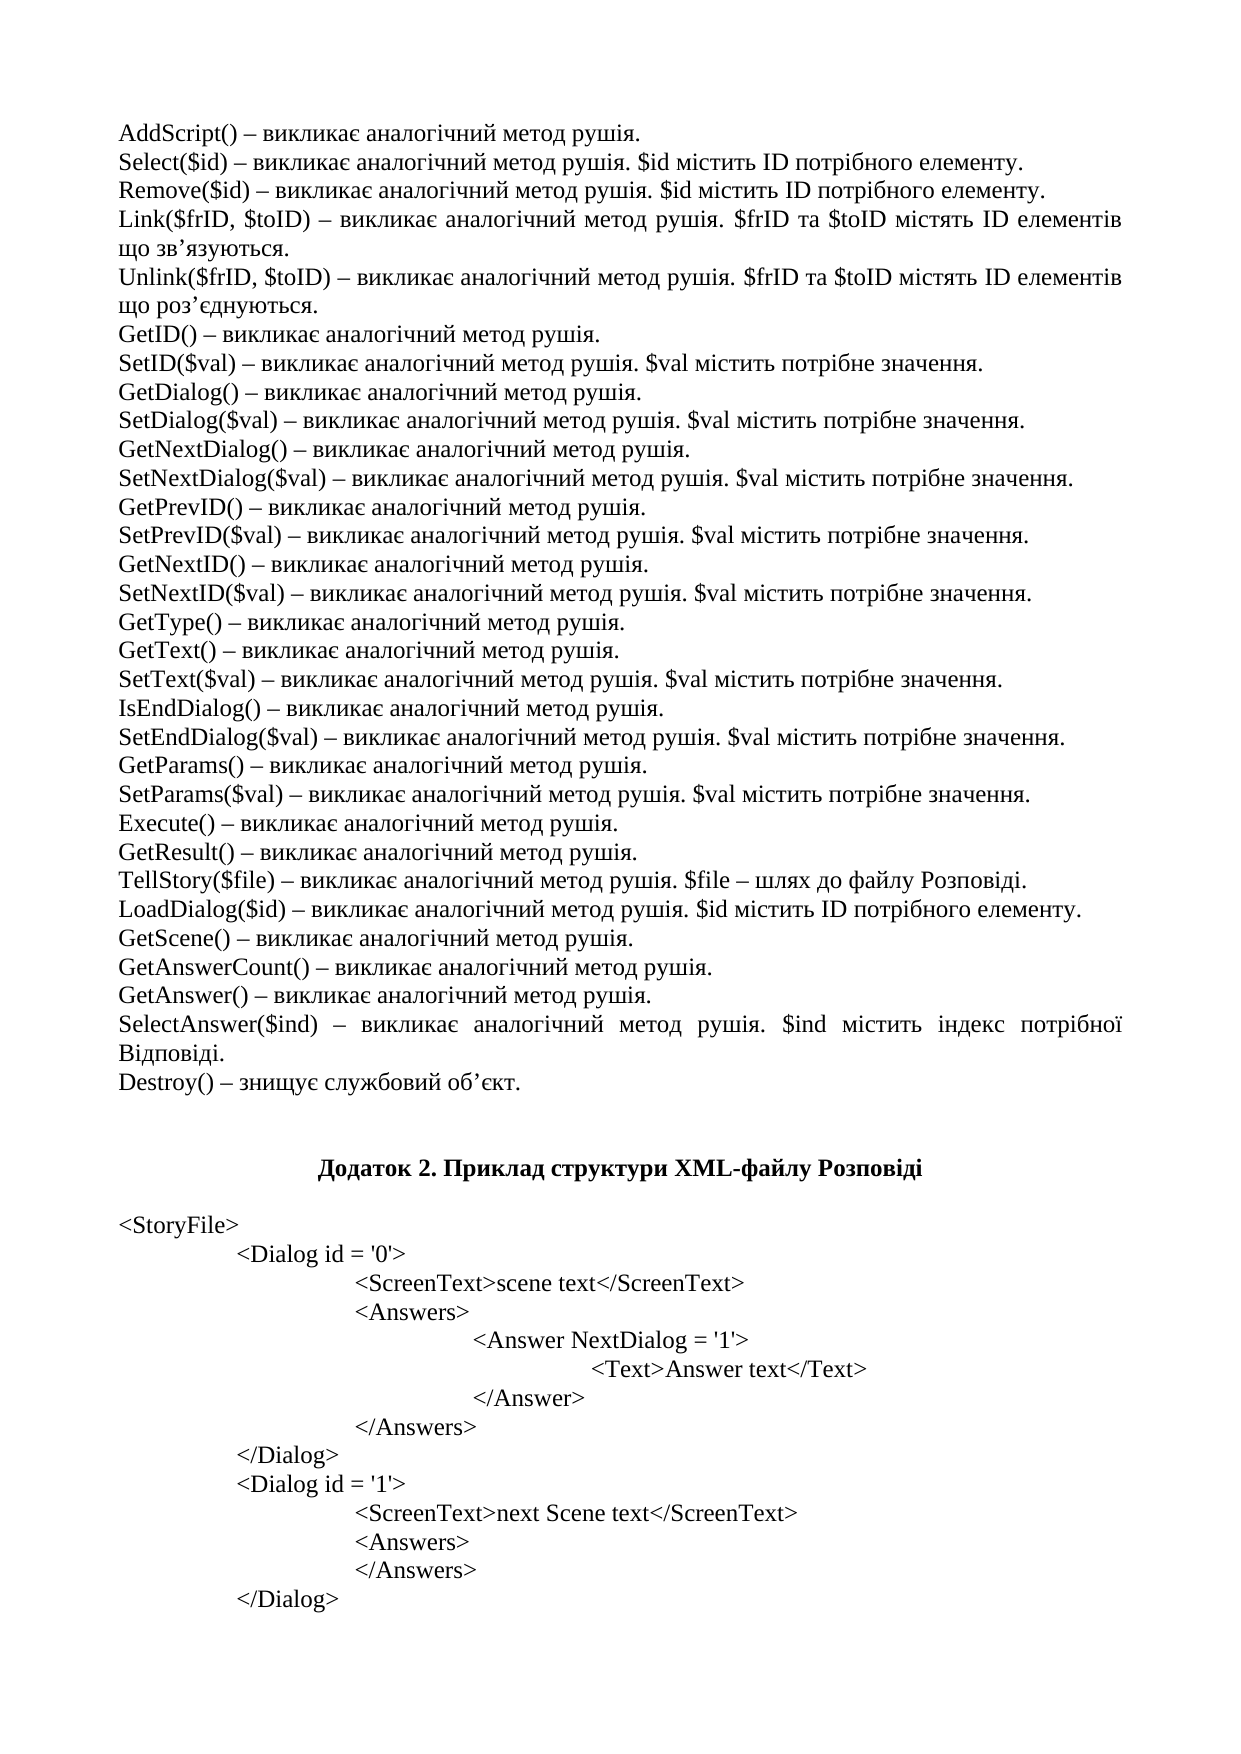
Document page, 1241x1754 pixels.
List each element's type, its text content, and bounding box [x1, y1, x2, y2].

text SetDialog($val) – викликає аналогічний метод рушія. $val містить потрібне значення. [118, 406, 1122, 434]
text SelectAnswer($ind) – викликає аналогічний метод рушія. $ind містить індекс потрібної Відповіді. [118, 1009, 1122, 1067]
text IsEndDialog() – викликає аналогічний метод рушія. [118, 693, 1122, 722]
text SetPrevID($val) – викликає аналогічний метод рушія. $val містить потрібне значення. [118, 521, 1122, 549]
text <Dialog id = '0'> [118, 1239, 1122, 1268]
text <Answer NextDialog = '1'> [118, 1326, 1122, 1354]
text </Dialog> [118, 1584, 1122, 1613]
text GetNextDialog() – викликає аналогічний метод рушія. [118, 434, 1122, 463]
text <StoryFile> [118, 1211, 1122, 1239]
text Destroy() – знищує службовий об’єкт. [118, 1067, 1122, 1096]
text <Text>Answer text</Text> [118, 1354, 1122, 1383]
text GetParams() – викликає аналогічний метод рушія. [118, 751, 1122, 779]
text Remove($id) – викликає аналогічний метод рушія. $id містить ID потрібного елементу. [118, 176, 1122, 204]
text SetNextDialog($val) – викликає аналогічний метод рушія. $val містить потрібне значення. [118, 463, 1122, 492]
text SetEndDialog($val) – викликає аналогічний метод рушія. $val містить потрібне значення. [118, 722, 1122, 751]
text </Answers> [118, 1556, 1122, 1584]
text <ScreenText>scene text</ScreenText> [118, 1268, 1122, 1297]
text GetID() – викликає аналогічний метод рушія. [118, 319, 1122, 348]
text GetNextID() – викликає аналогічний метод рушія. [118, 549, 1122, 578]
text GetAnswerCount() – викликає аналогічний метод рушія. [118, 952, 1122, 981]
text SetID($val) – викликає аналогічний метод рушія. $val містить потрібне значення. [118, 348, 1122, 377]
text GetScene() – викликає аналогічний метод рушія. [118, 923, 1122, 952]
text GetType() – викликає аналогічний метод рушія. [118, 607, 1122, 636]
text GetAnswer() – викликає аналогічний метод рушія. [118, 981, 1122, 1009]
text LoadDialog($id) – викликає аналогічний метод рушія. $id містить ID потрібного елементу. [118, 894, 1122, 923]
text TellStory($file) – викликає аналогічний метод рушія. $file – шлях до файлу Розповіді. [118, 866, 1122, 894]
text <Answers> [118, 1297, 1122, 1326]
text Link($frID, $toID) – викликає аналогічний метод рушія. $frID та $toID містять ID елементів що зв’язуються. [118, 204, 1122, 262]
text <ScreenText>next Scene text</ScreenText> [118, 1498, 1122, 1527]
text GetResult() – викликає аналогічний метод рушія. [118, 837, 1122, 866]
text <Answers> [118, 1527, 1122, 1556]
text SetText($val) – викликає аналогічний метод рушія. $val містить потрібне значення. [118, 664, 1122, 693]
text </Answer> [118, 1383, 1122, 1412]
text Execute() – викликає аналогічний метод рушія. [118, 808, 1122, 837]
text GetText() – викликає аналогічний метод рушія. [118, 636, 1122, 664]
text GetPrevID() – викликає аналогічний метод рушія. [118, 492, 1122, 521]
text </Answers> [118, 1412, 1122, 1441]
text Select($id) – викликає аналогічний метод рушія. $id містить ID потрібного елементу. [118, 147, 1122, 176]
text Unlink($frID, $toID) – викликає аналогічний метод рушія. $frID та $toID містять ID елементів що роз’єднуються. [118, 262, 1122, 319]
text SetParams($val) – викликає аналогічний метод рушія. $val містить потрібне значення. [118, 779, 1122, 808]
text Додаток 2. Приклад структури XML-файлу Розповіді [118, 1153, 1122, 1182]
text AddScript() – викликає аналогічний метод рушія. [118, 118, 1122, 147]
text </Dialog> [118, 1441, 1122, 1469]
text GetDialog() – викликає аналогічний метод рушія. [118, 377, 1122, 406]
text SetNextID($val) – викликає аналогічний метод рушія. $val містить потрібне значення. [118, 578, 1122, 607]
text <Dialog id = '1'> [118, 1469, 1122, 1498]
